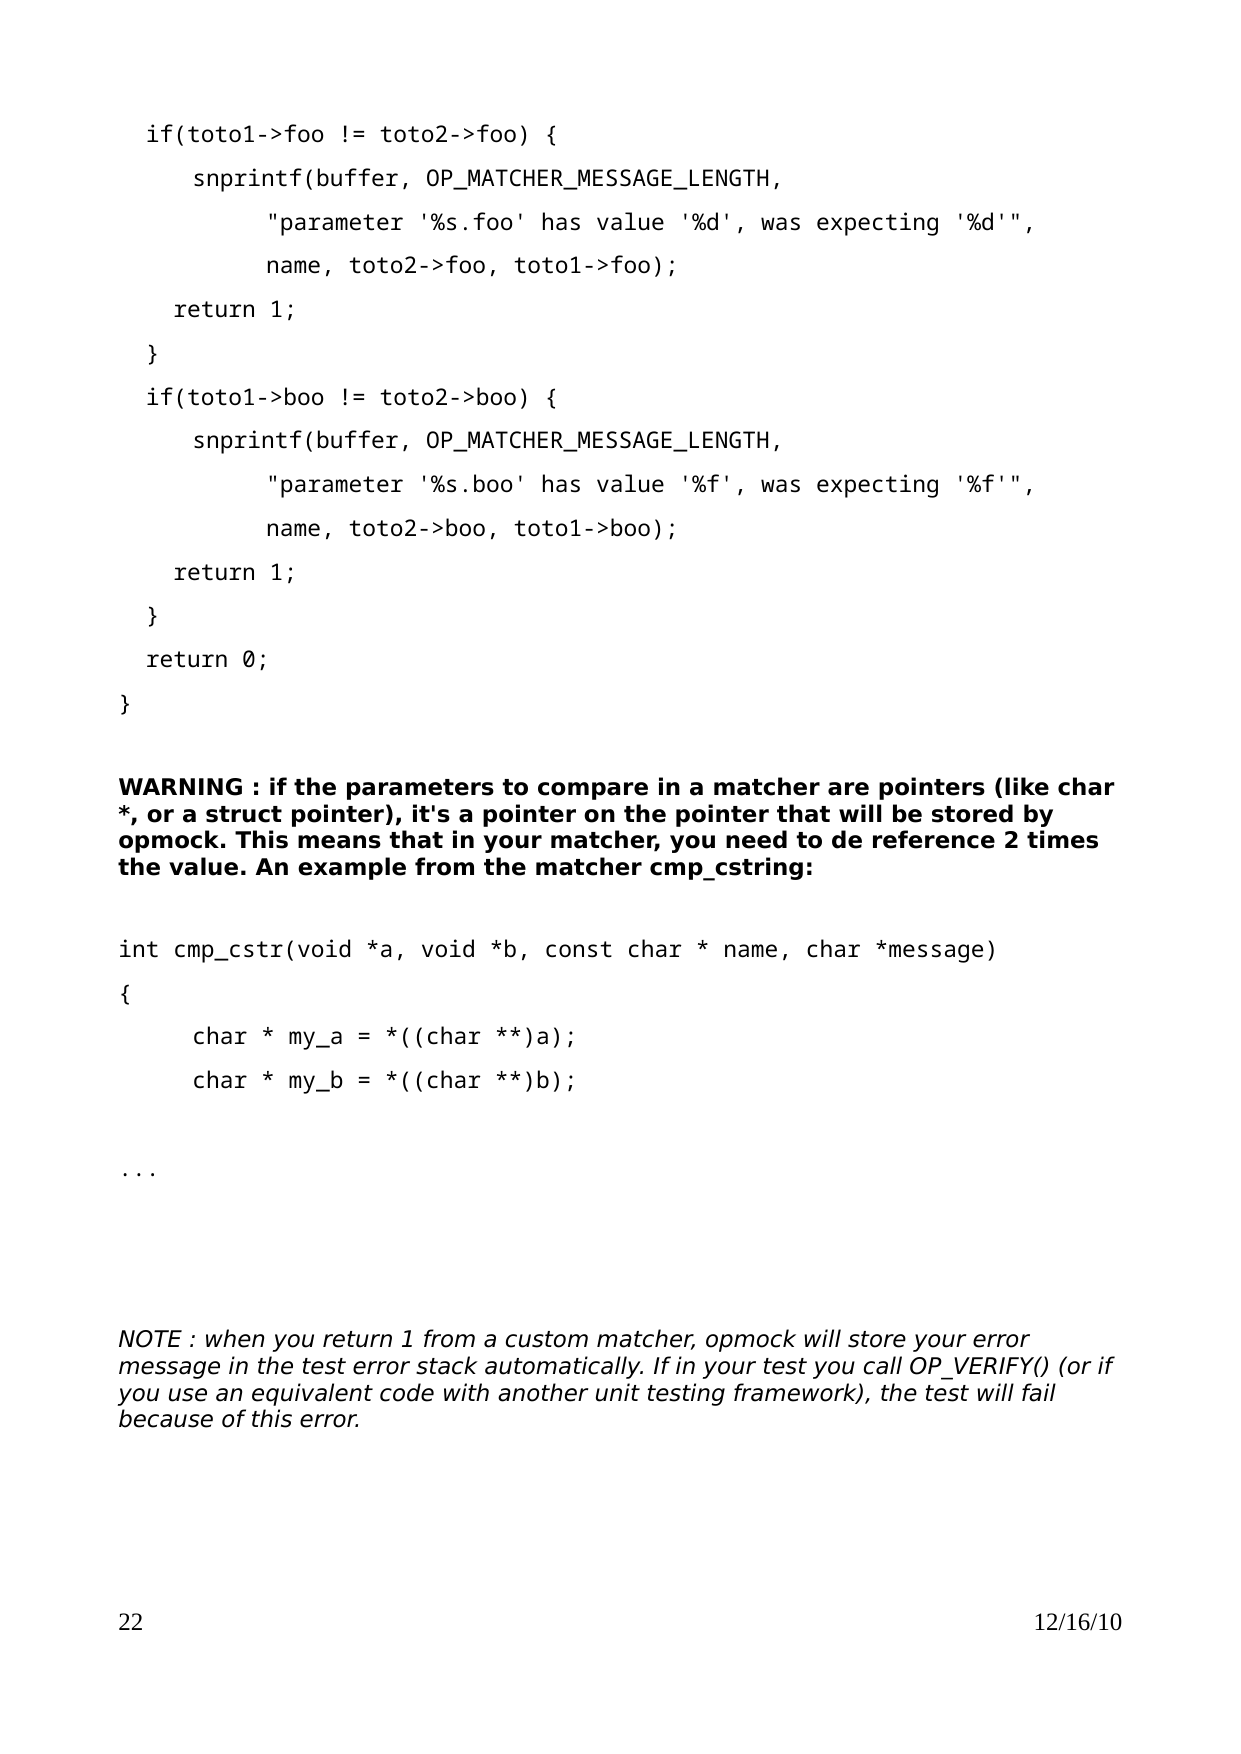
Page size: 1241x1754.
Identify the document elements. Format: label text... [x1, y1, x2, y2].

text if(toto1->boo != toto2->boo) { [118, 381, 1122, 412]
text } [118, 687, 1122, 718]
text char * my_a = *((char **)a); [118, 1020, 1122, 1051]
text NOTE : when you return 1 from a custom matcher, opmock will store your error message in the test error stack automatically. If in your test you call OP_VERIFY() (or if you use an equivalent code with another unit testing framework), the test will fail because of this error. [118, 1326, 1122, 1433]
text { [118, 976, 1122, 1008]
text ... [118, 1151, 1122, 1183]
text return 1; [118, 293, 1122, 324]
text return 1; [118, 556, 1122, 587]
text } [118, 599, 1122, 631]
text } [118, 337, 1122, 368]
text name, toto2->foo, toto1->foo); [118, 249, 1122, 281]
text char * my_b = *((char **)b); [118, 1064, 1122, 1095]
text name, toto2->boo, toto1->boo); [118, 512, 1122, 543]
text return 0; [118, 643, 1122, 674]
text "parameter '%s.foo' has value '%d', was expecting '%d'", [118, 206, 1122, 237]
text if(toto1->foo != toto2->foo) { [118, 118, 1122, 149]
text "parameter '%s.boo' has value '%f', was expecting '%f'", [118, 468, 1122, 499]
text int cmp_cstr(void *a, void *b, const char * name, char *message) [118, 933, 1122, 964]
text snprintf(buffer, OP_MATCHER_MESSAGE_LENGTH, [118, 162, 1122, 193]
text snprintf(buffer, OP_MATCHER_MESSAGE_LENGTH, [118, 424, 1122, 456]
text WARNING : if the parameters to compare in a matcher are pointers (like char *, or a struct pointer), it's a pointer on the pointer that will be stored by opmock. This means that in your matcher, you need to de reference 2 times the value. An example from the matcher cmp_cstring: [118, 774, 1122, 881]
